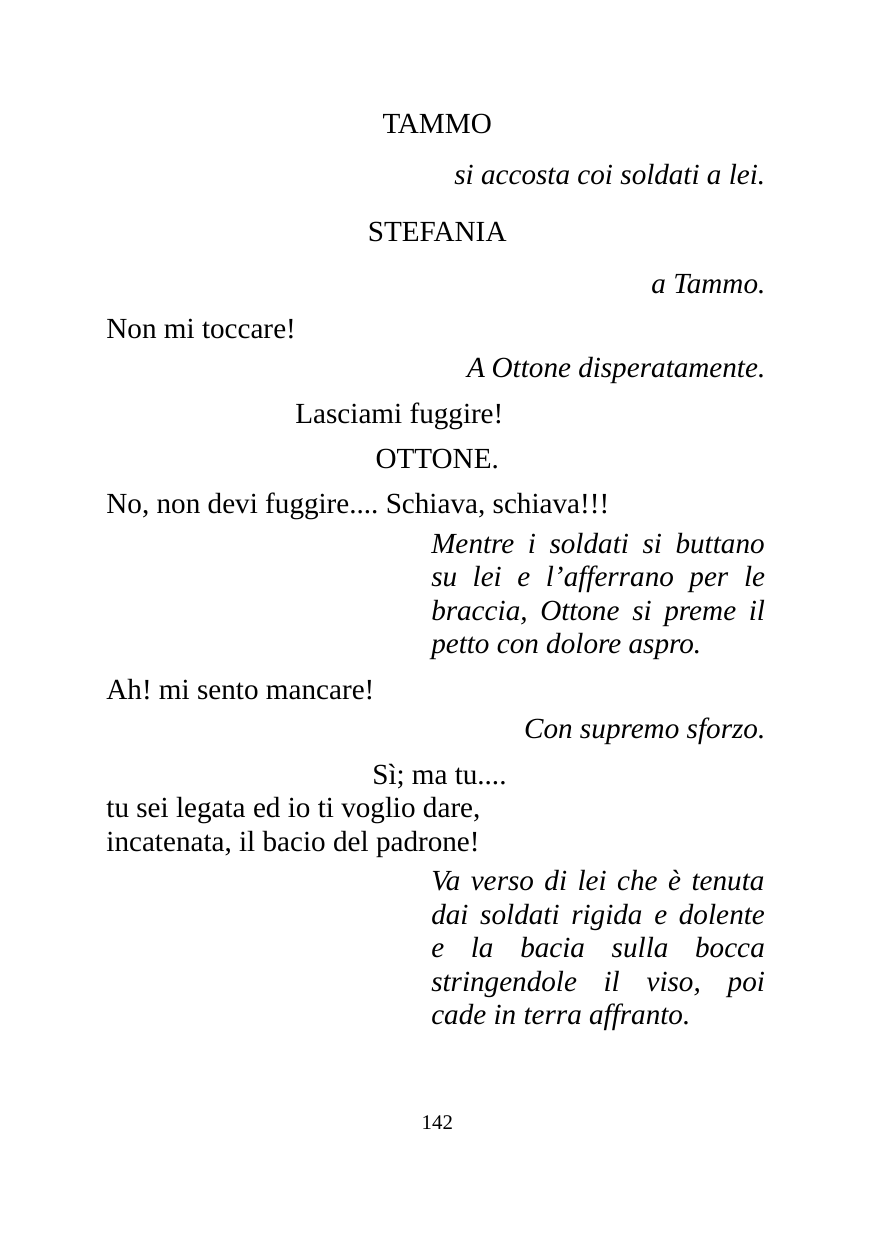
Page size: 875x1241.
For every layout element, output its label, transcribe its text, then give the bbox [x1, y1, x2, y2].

text Sì; ma tu.... tu sei legata ed io ti voglio dare, incatenata, il bacio del padrone! [106, 757, 768, 857]
text a Tammo. [342, 266, 768, 299]
text STEFANIA [106, 214, 768, 248]
text Ah! mi sento mancare! [106, 672, 768, 706]
text No, non devi fuggire.... Schiava, schiava!!! [106, 487, 768, 520]
text Non mi toccare! [106, 311, 768, 345]
text TAMMO [106, 106, 768, 140]
text Lasciami fuggire! [106, 396, 768, 429]
text A Ottone disperatamente. [342, 351, 768, 384]
text si accosta coi soldati a lei. [342, 157, 768, 191]
text Va verso di lei che è tenuta dai soldati rigida e dolente e la bacia sulla bocca stringendole il viso, poi cade in terra affranto. [431, 863, 768, 1031]
text Con supremo sforzo. [342, 711, 768, 745]
text Mentre i soldati si buttano su lei e l’afferrano per le braccia, Ottone si preme il petto con dolore aspro. [431, 526, 768, 660]
text OTTONE. [106, 441, 768, 475]
